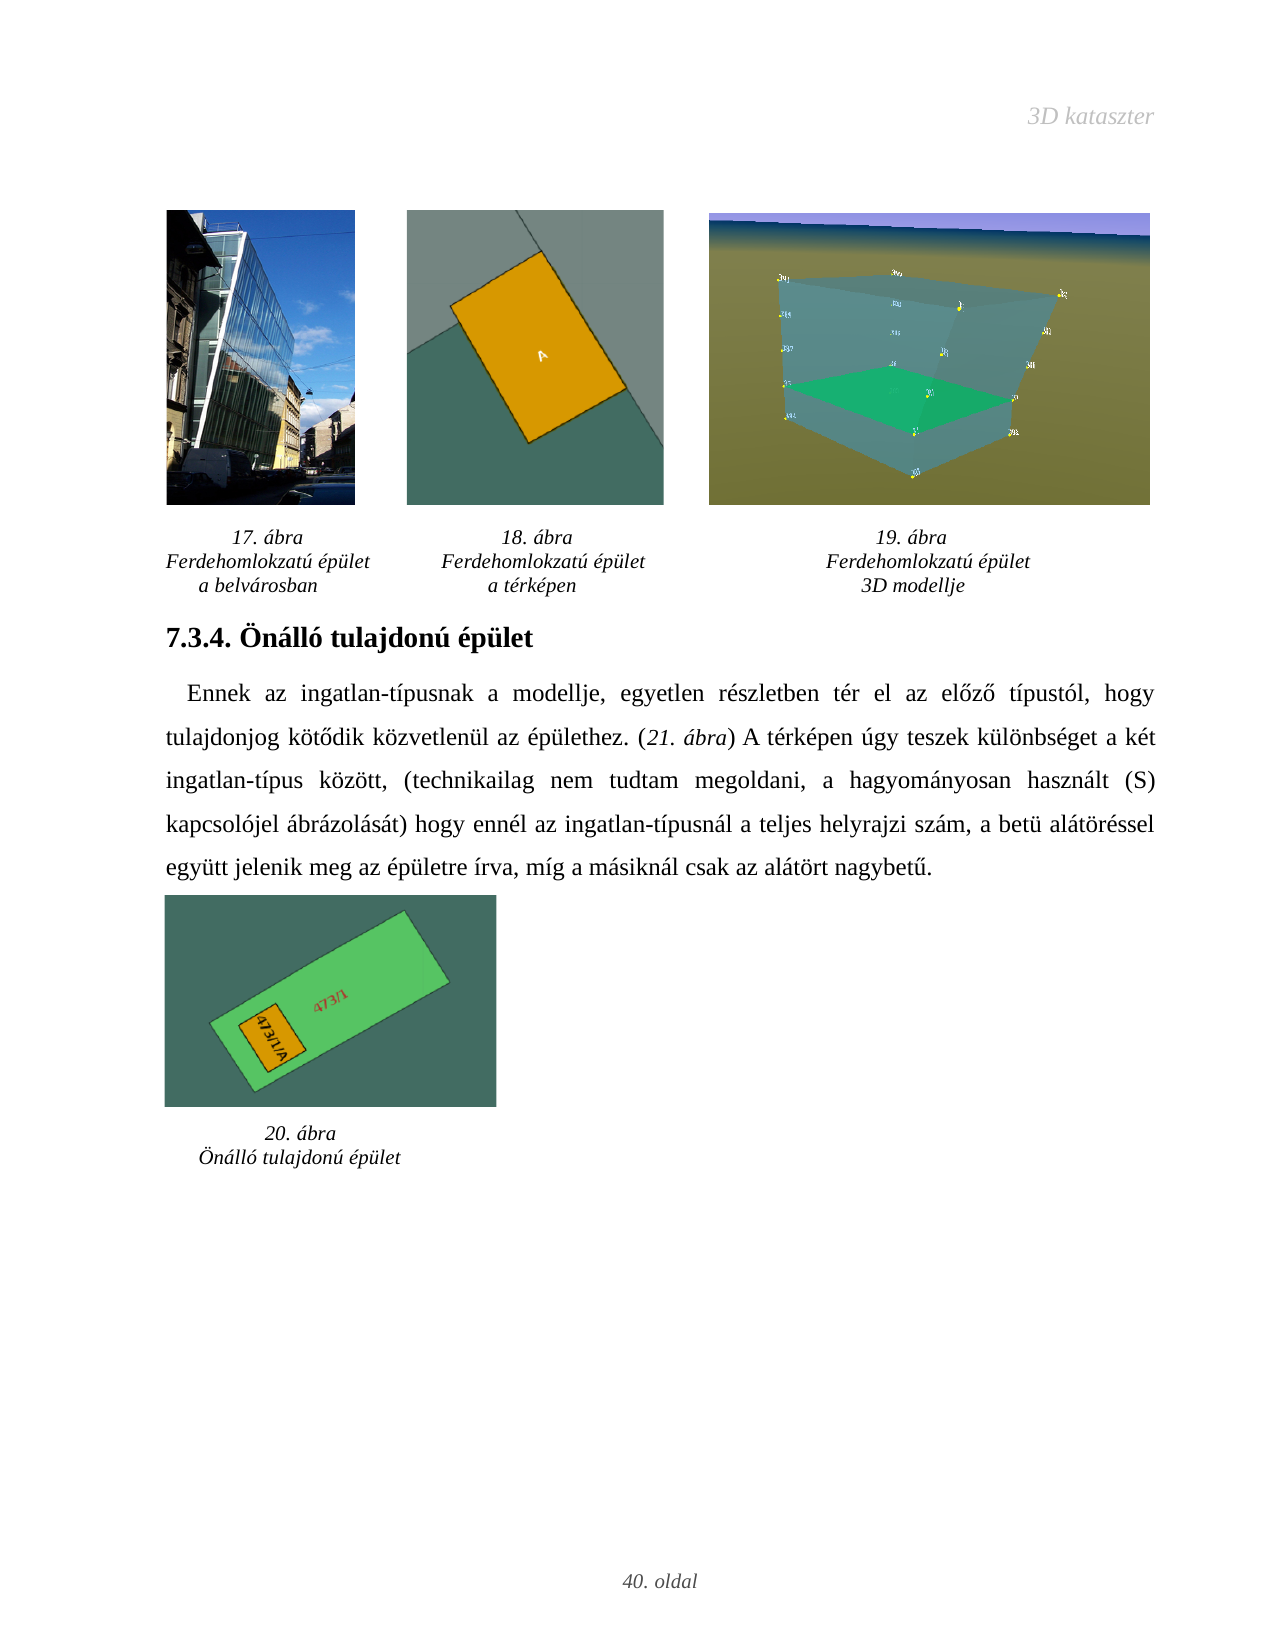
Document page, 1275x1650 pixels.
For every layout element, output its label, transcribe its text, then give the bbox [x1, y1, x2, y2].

text Önálló tulajdonú épület [166, 1145, 1156, 1169]
text a belvárosban a térképen 3D modellje [166, 573, 1156, 597]
picture [164, 895, 497, 1107]
text Ferdehomlokzatú épület Ferdehomlokzatú épület Ferdehomlokzatú épület [166, 548, 1156, 573]
subtitle Önálló tulajdonú épület [166, 621, 1156, 654]
text 20. ábra [166, 1121, 1156, 1145]
picture [406, 210, 664, 505]
text Ennek az ingatlan-típusnak a modellje, egyetlen részletben tér el az előző típustól, hogy tulajdonjog kötődik közvetlenül az épülethez. (21. ábra) A térképen úgy teszek különbséget a két ingatlan-típus között, (technikailag nem tudtam megoldani, a hagyományosan használt (S) kapcsolójel ábrázolását) hogy ennél az ingatlan-típusnál a teljes helyrajzi szám, a betü alátöréssel együtt jelenik meg az épületre írva, míg a másiknál csak az alátört nagybetű. [166, 678, 1156, 881]
picture [166, 210, 355, 505]
text 17. ábra 18. ábra 19. ábra [166, 524, 1156, 548]
picture [709, 213, 1150, 505]
